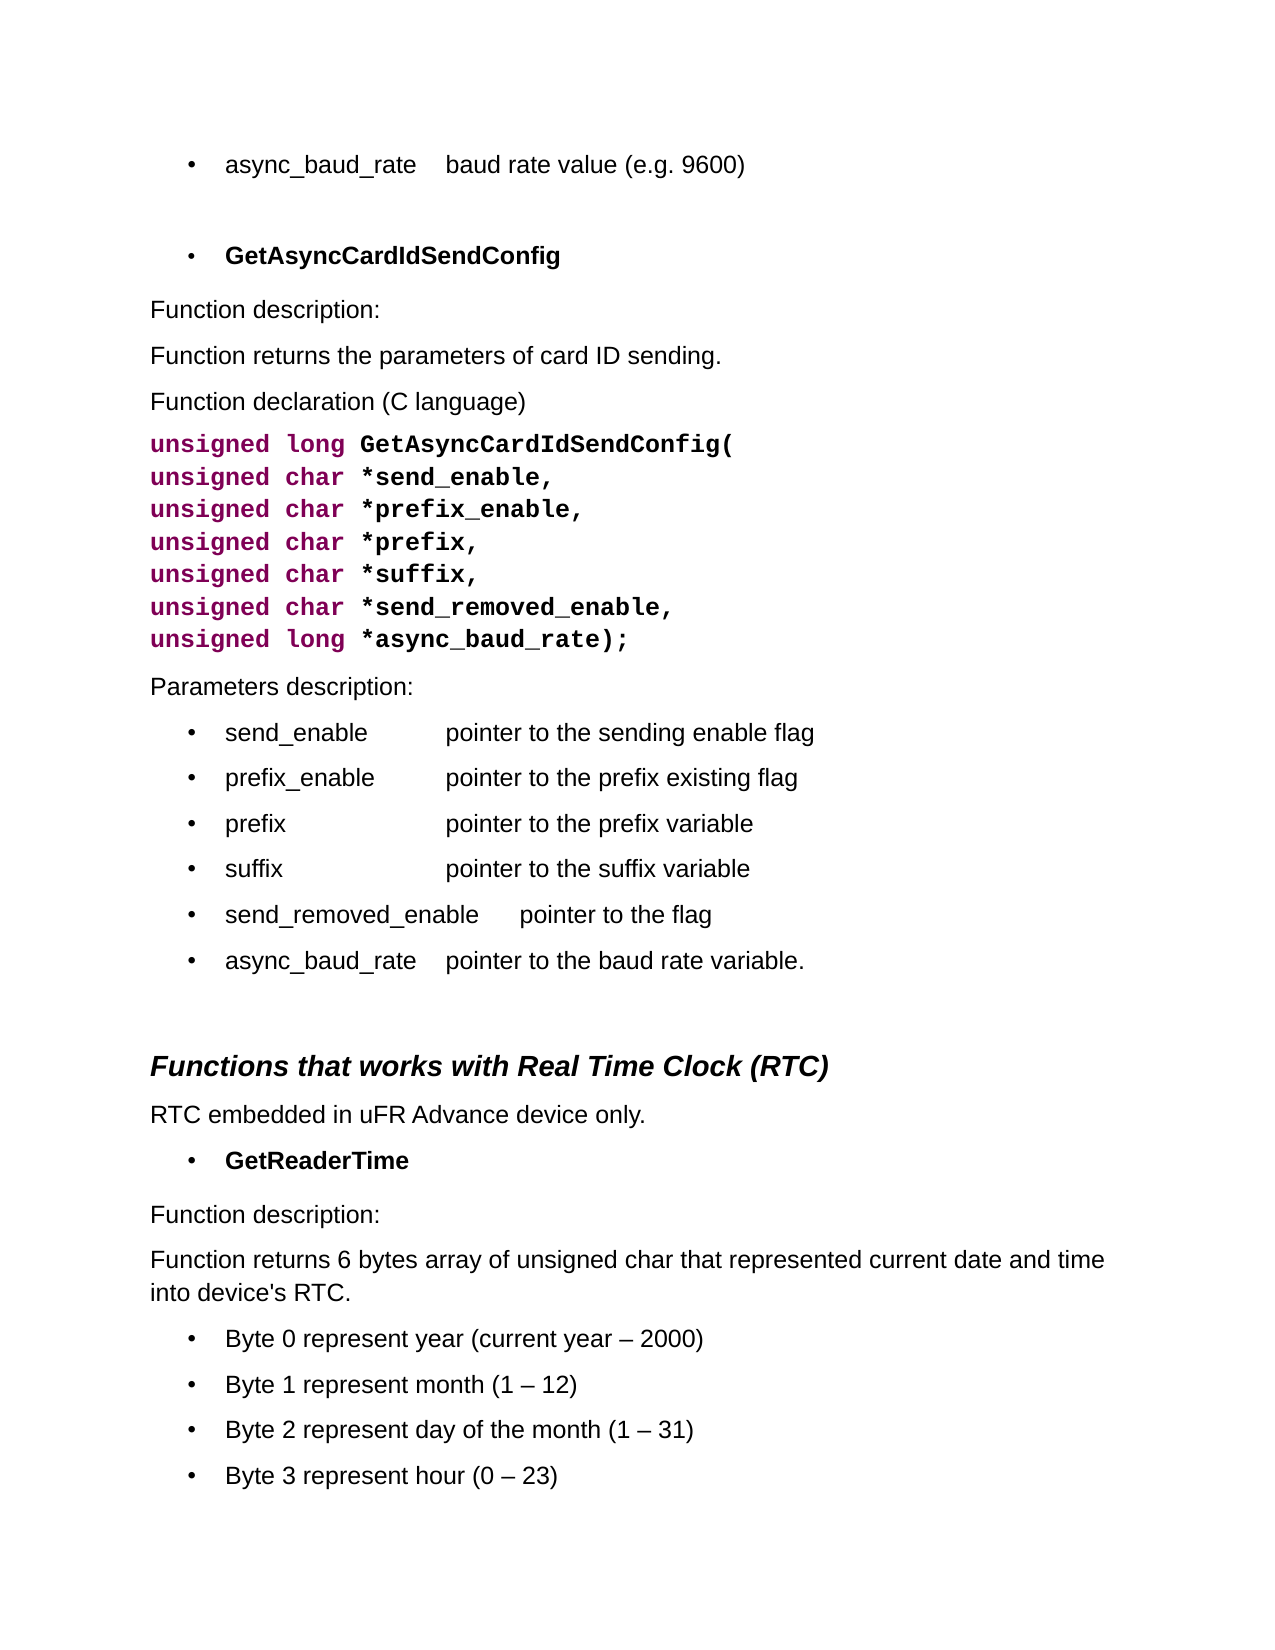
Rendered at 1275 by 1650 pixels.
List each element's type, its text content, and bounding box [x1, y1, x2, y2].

text Function returns 6 bytes array of unsigned char that represented current date and time into device's RTC. [150, 1245, 1125, 1307]
text RTC embedded in uFR Advance device only. [150, 1100, 1125, 1129]
text Function description: [150, 296, 1125, 324]
list send_removed_enable pointer to the flag [187, 900, 1125, 929]
list Byte 1 represent month (1 – 12) [187, 1369, 1125, 1398]
list Byte 2 represent day of the month (1 – 31) [187, 1415, 1125, 1444]
text Function returns the parameters of card ID sending. [150, 341, 1125, 370]
subtitle Functions that works with Real Time Clock (RTC) [150, 1049, 1125, 1083]
text unsigned long GetAsyncCardIdSendConfig( unsigned char *send_enable, unsigned char *prefix_enable, unsigned char *prefix, unsigned char *suffix, unsigned char *send_removed_enable, unsigned long *async_baud_rate); [150, 432, 1125, 655]
list prefix pointer to the prefix variable [187, 809, 1125, 838]
text Parameters description: [150, 672, 1125, 701]
list send_enable pointer to the sending enable flag [187, 718, 1125, 746]
text Function declaration (C language) [150, 387, 1125, 415]
list Byte 3 represent hour (0 – 23) [187, 1461, 1125, 1490]
list prefix_enable pointer to the prefix existing flag [187, 763, 1125, 792]
list GetReaderTime [187, 1146, 1125, 1175]
list GetAsyncCardIdSendConfig [187, 241, 1125, 270]
text Function description: [150, 1200, 1125, 1229]
list async_baud_rate pointer to the baud rate variable. [187, 946, 1125, 974]
list Byte 0 represent year (current year – 2000) [187, 1324, 1125, 1353]
list async_baud_rate baud rate value (e.g. 9600) [187, 150, 1125, 179]
list suffix pointer to the suffix variable [187, 854, 1125, 883]
